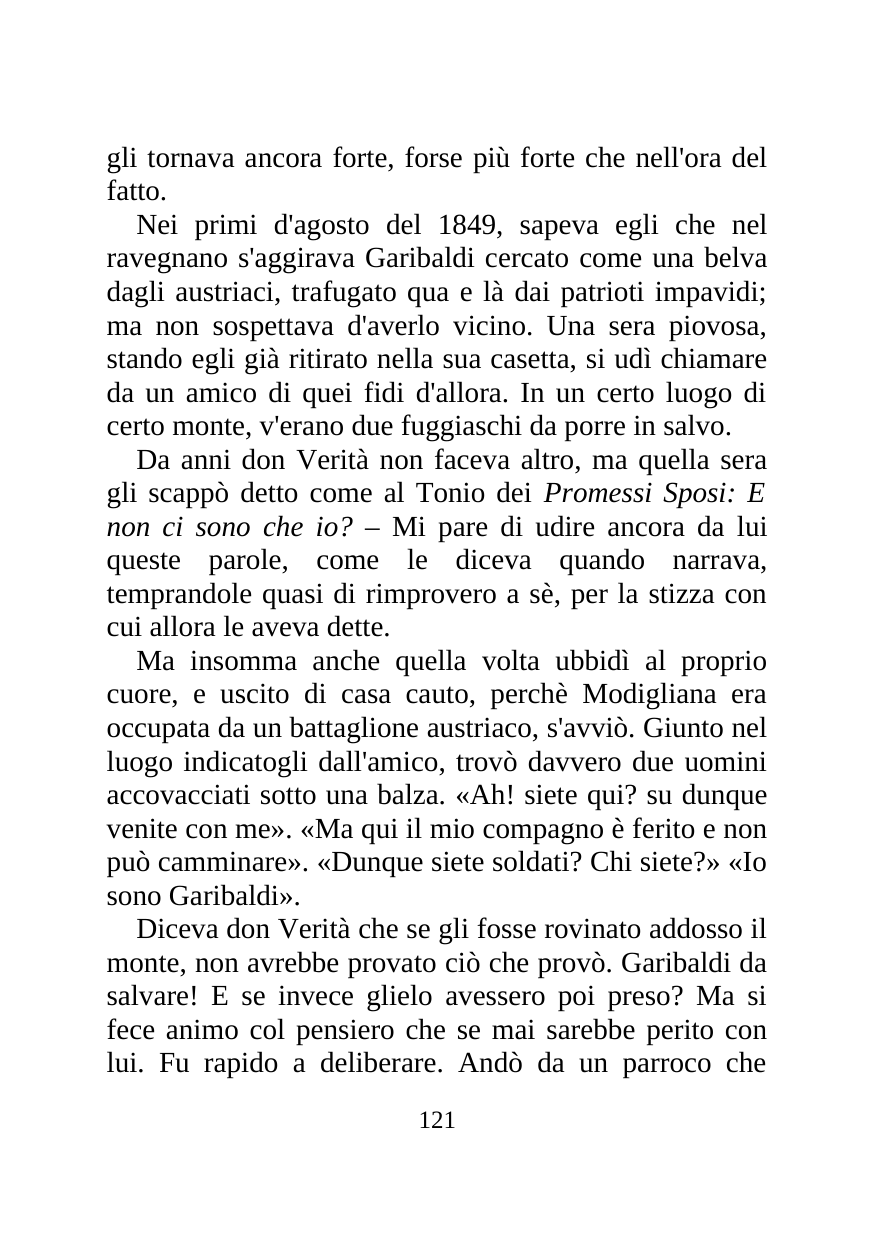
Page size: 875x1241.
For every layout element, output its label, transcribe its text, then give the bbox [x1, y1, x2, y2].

text Ma insomma anche quella volta ubbidì al proprio cuore, e uscito di casa cauto, perchè Modigliana era occupata da un battaglione austriaco, s'avviò. Giunto nel luogo indicatogli dall'amico, trovò davvero due uomini accovacciati sotto una balza. «Ah! siete qui? su dunque venite con me». «Ma qui il mio compagno è ferito e non può camminare». «Dunque siete soldati? Chi siete?» «Io sono Garibaldi». [106, 643, 768, 911]
text gli tornava ancora forte, forse più forte che nell'ora del fatto. [106, 140, 768, 207]
text Da anni don Verità non faceva altro, ma quella sera gli scappò detto come al Tonio dei Promessi Sposi: E non ci sono che io? – Mi pare di udire ancora da lui queste parole, come le diceva quando narrava, temprandole quasi di rimprovero a sè, per la stizza con cui allora le aveva dette. [106, 442, 768, 643]
text Diceva don Verità che se gli fosse rovinato addosso il monte, non avrebbe provato ciò che provò. Garibaldi da salvare! E se invece glielo avessero poi preso? Ma si fece animo col pensiero che se mai sarebbe perito con lui. Fu rapido a deliberare. Andò da un parroco che [106, 911, 768, 1079]
text Nei primi d'agosto del 1849, sapeva egli che nel ravegnano s'aggirava Garibaldi cercato come una belva dagli austriaci, trafugato qua e là dai patrioti impavidi; ma non sospettava d'averlo vicino. Una sera piovosa, stando egli già ritirato nella sua casetta, si udì chiamare da un amico di quei fidi d'allora. In un certo luogo di certo monte, v'erano due fuggiaschi da porre in salvo. [106, 207, 768, 442]
